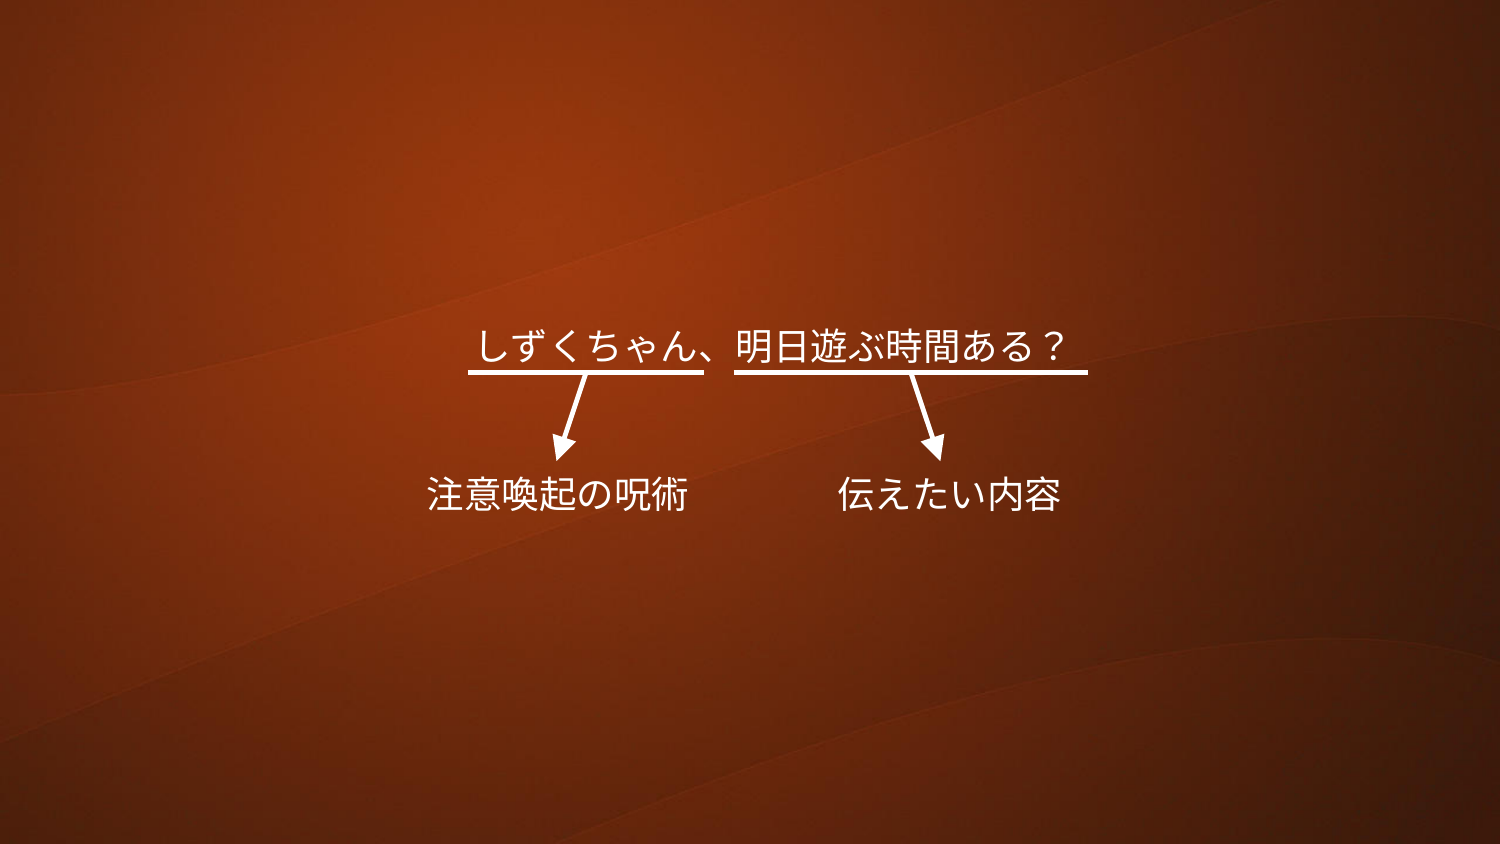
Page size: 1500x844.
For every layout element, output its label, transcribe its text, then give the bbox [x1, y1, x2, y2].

text_box 注意喚起の呪術 [412, 461, 705, 531]
text_box 伝えたい内容 [822, 461, 1077, 531]
text_box しずくちゃん、明日遊ぶ時間ある？ [459, 313, 1089, 383]
picture [0, 0, 1500, 844]
